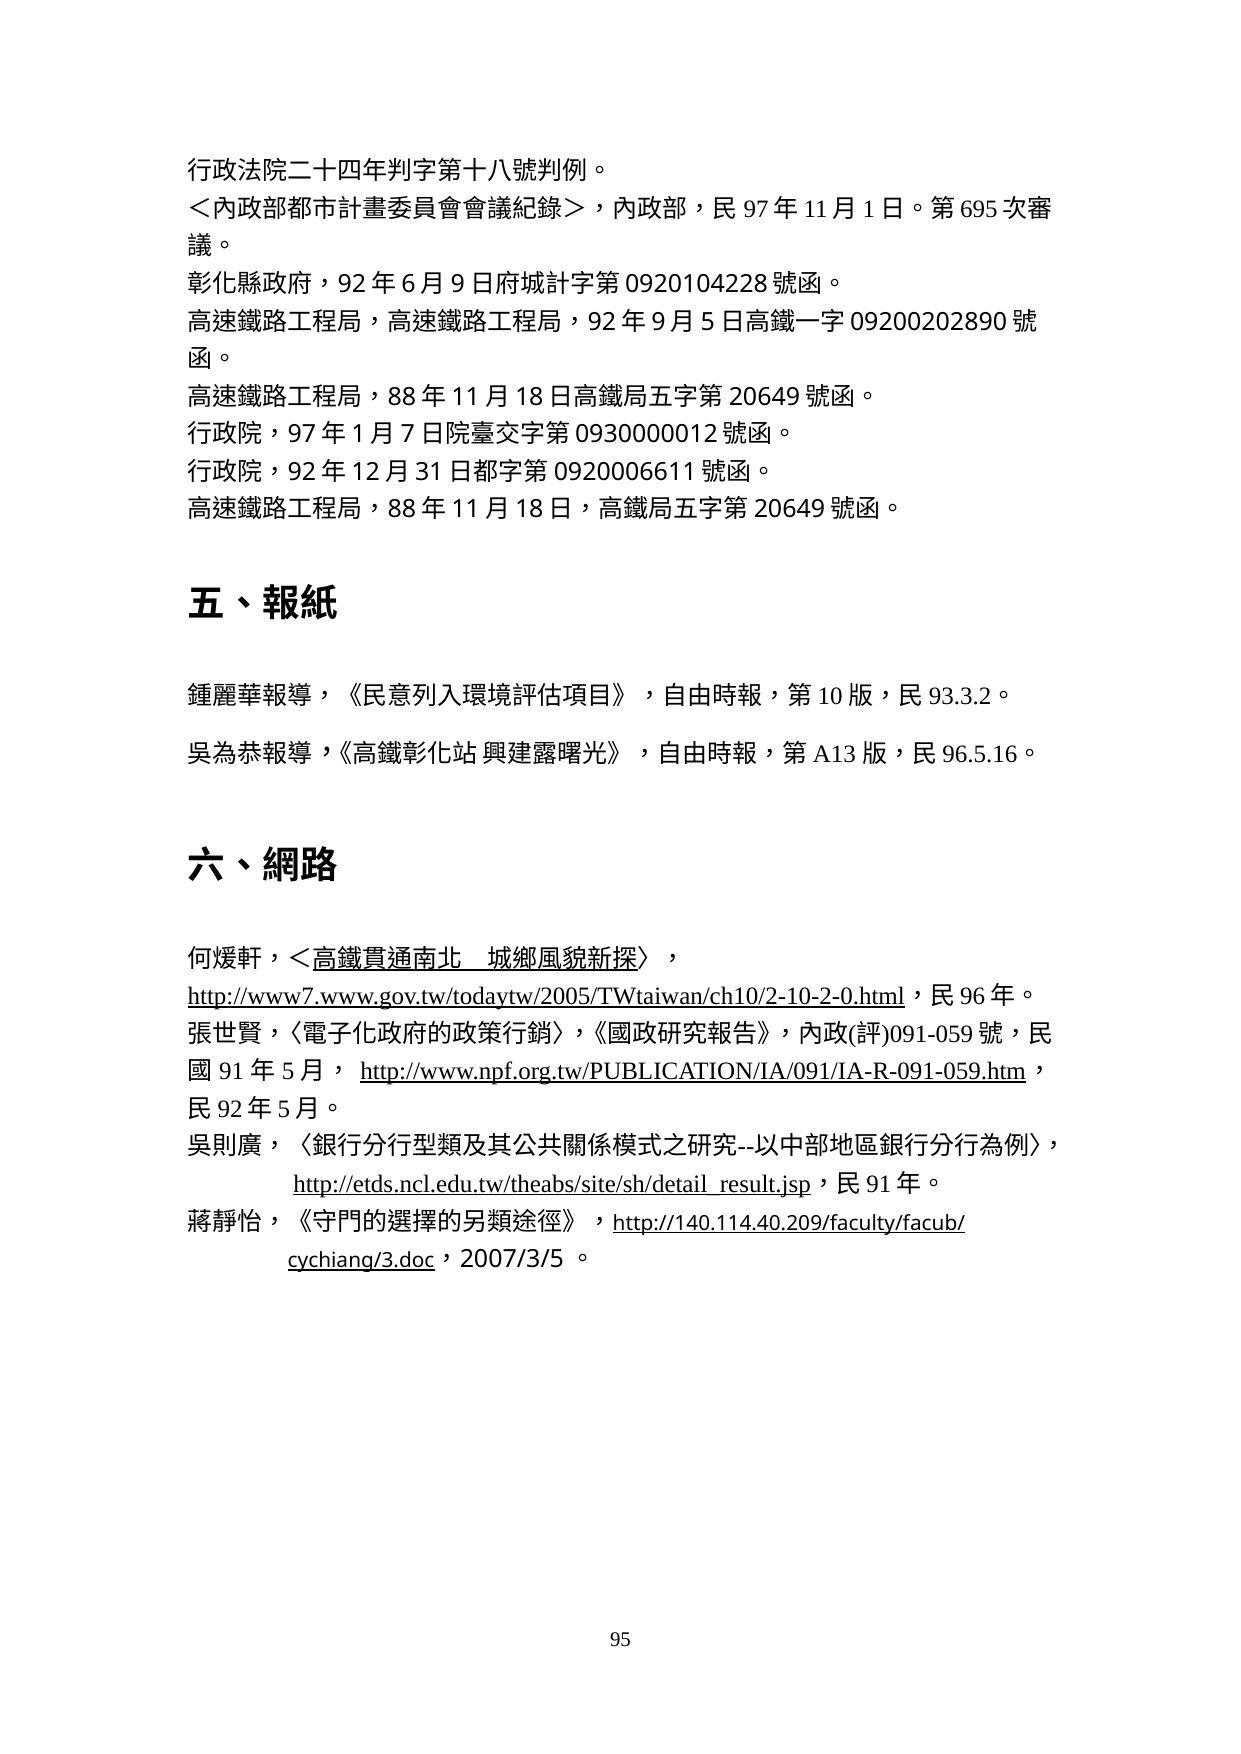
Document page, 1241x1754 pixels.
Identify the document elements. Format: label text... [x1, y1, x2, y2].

subtitle 六、網路 [187, 825, 1053, 900]
text 吳為恭報導，《高鐵彰化站 興建露曙光》，自由時報，第A13 版，民96.5.16。 [187, 712, 1053, 787]
text 行政院，92年12月31日都字第0920006611號函。 [187, 450, 1045, 487]
text ＜內政部都市計畫委員會會議紀錄＞，內政部，民97年11月1日。第695次審議。 [187, 187, 1053, 262]
text 高速鐵路工程局，88年11月18日，高鐵局五字第20649號函。 [187, 487, 1053, 525]
subtitle 五、報紙 [187, 562, 1053, 637]
text 行政院，97年1月7日院臺交字第0930000012號函。 [187, 412, 1045, 450]
text 張世賢，〈電子化政府的政策行銷〉，《國政研究報告》，內政(評)091-059號，民國91年5月， http://www.npf.org.tw/PUBLICATION/IA/091/IA-R-091-059.htm，民92年5月。 [187, 1012, 1053, 1125]
text 吳則廣，〈銀行分行型類及其公共關係模式之研究--以中部地區銀行分行為例〉， http://etds.ncl.edu.tw/theabs/site/sh/detail_result.jsp，民91年。 [187, 1125, 1053, 1200]
text 蔣靜怡，《守門的選擇的另類途徑》，http://140.114.40.209/faculty/facub/cychiang/3.doc，2007/3/5 。 [187, 1200, 1045, 1275]
text 鍾麗華報導，《民意列入環境評估項目》，自由時報，第10 版，民93.3.2。 [187, 675, 1053, 712]
text 高速鐵路工程局，88年11月18日高鐵局五字第20649號函。 [187, 375, 1045, 412]
text 何煖軒，＜高鐵貫通南北 城鄉風貌新探〉，http://www7.www.gov.tw/todaytw/2005/TWtaiwan/ch10/2-10-2-0.html，民96年。 [187, 937, 1053, 1012]
text 高速鐵路工程局，高速鐵路工程局，92年9月5日高鐵一字09200202890號函。 [187, 300, 1045, 375]
text 彰化縣政府，92年6月9日府城計字第0920104228號函。 [187, 262, 1045, 300]
text 行政法院二十四年判字第十八號判例。 [187, 150, 1053, 187]
